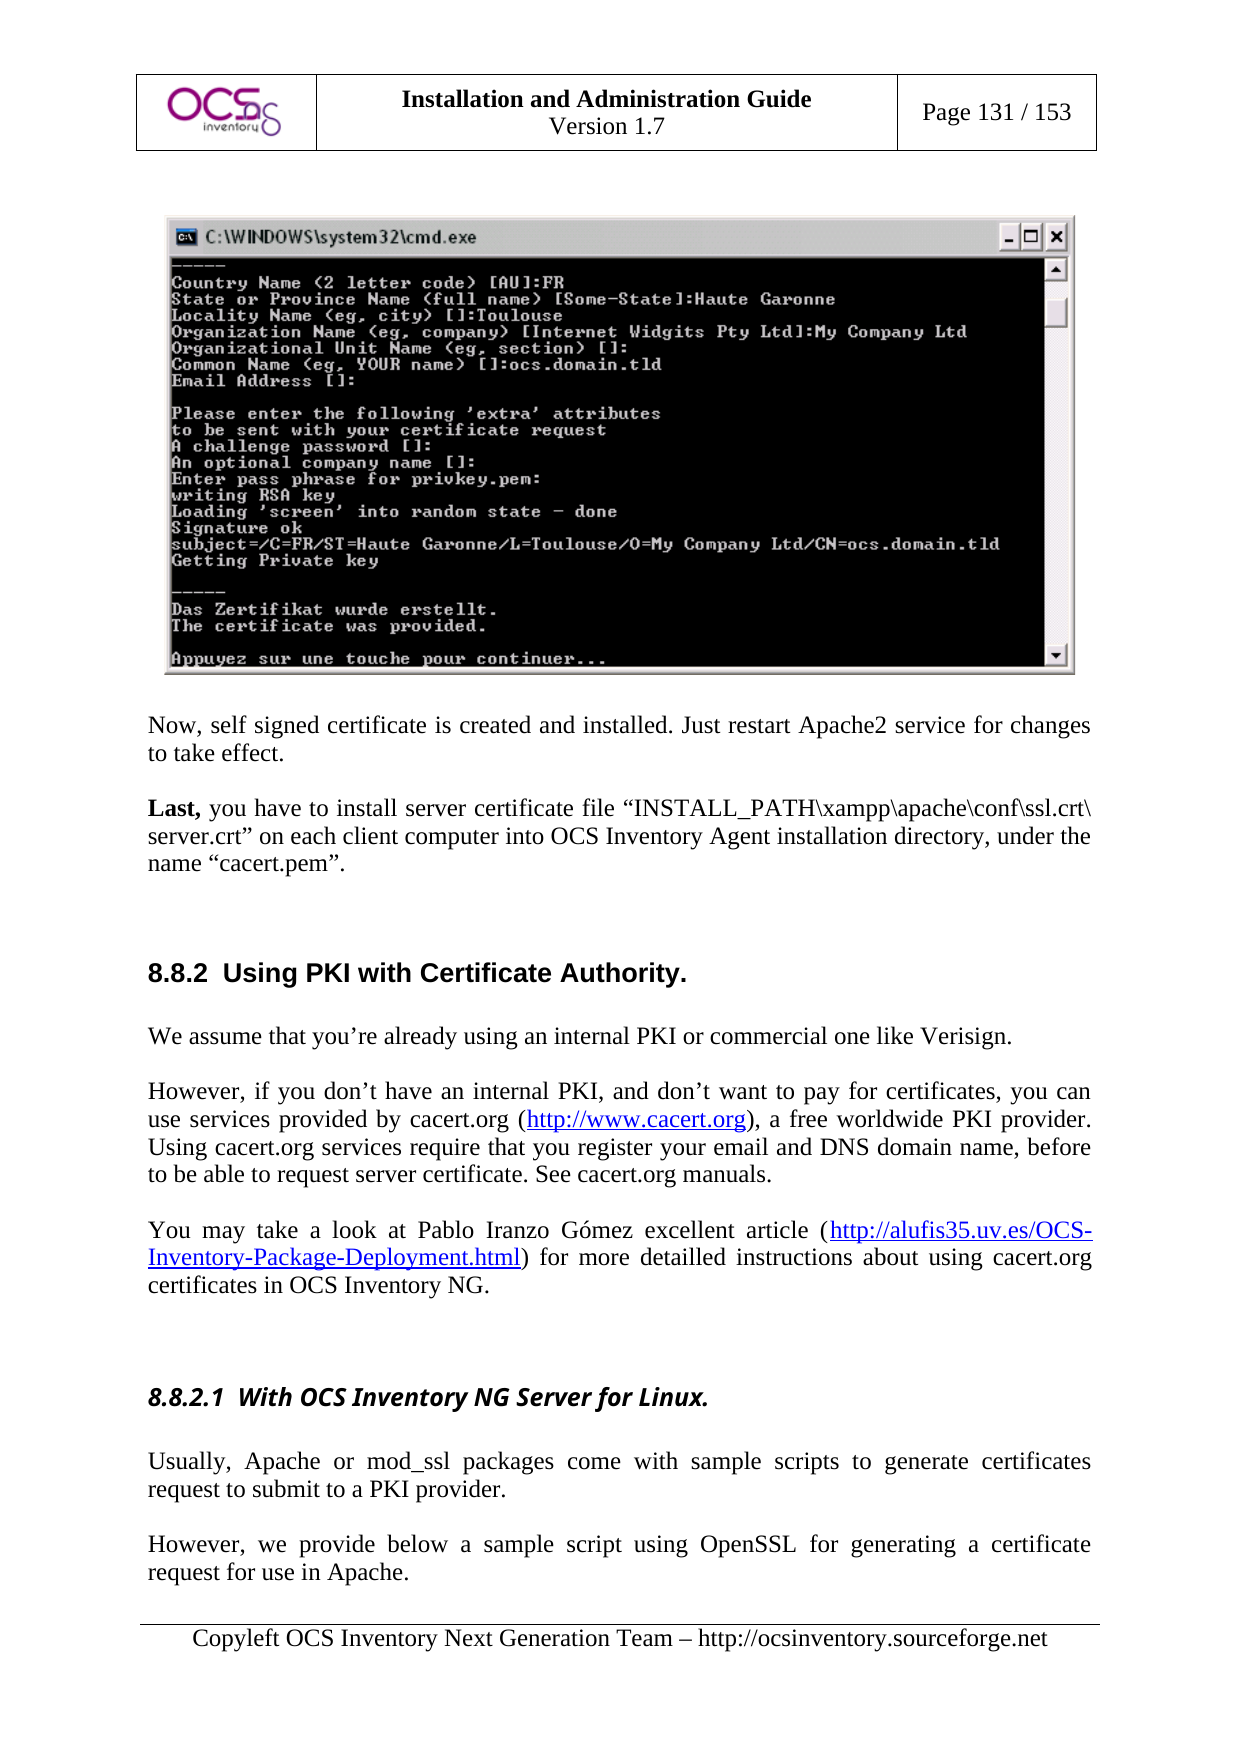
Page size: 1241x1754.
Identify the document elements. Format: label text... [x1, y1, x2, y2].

text However, if you don’t have an internal PKI, and don’t want to pay for certificates, you can use services provided by cacert.org (http://www.cacert.org), a free worldwide PKI provider. Using cacert.org services require that you register your email and DNS domain name, before to be able to request server certificate. See cacert.org manuals. [148, 1077, 1092, 1188]
text You may take a look at Pablo Iranzo Gómez excellent article (http://alufis35.uv.es/OCS-Inventory-Package-Deployment.html) for more detailled instructions about using cacert.org certificates in OCS Inventory NG. [148, 1216, 1092, 1299]
text Usually, Apache or mod_ssl packages come with sample scripts to generate certificates request to submit to a PKI provider. [148, 1447, 1092, 1503]
text Last, you have to install server certificate file “INSTALL_PATH\xampp\apache\conf\ssl.crt\server.crt” on each client computer into OCS Inventory Agent installation directory, under the name “cacert.pem”. [148, 794, 1092, 877]
subtitle Using PKI with Certificate Authority. [148, 958, 1092, 988]
text However, we provide below a sample script using OpenSSL for generating a certificate request for use in Apache. [148, 1531, 1092, 1586]
text We assume that you’re already using an internal PKI or commercial one like Verisign. [148, 1022, 1092, 1049]
text Now, self signed certificate is created and installed. Just restart Apache2 service for changes to take effect. [148, 711, 1092, 766]
picture [163, 83, 286, 141]
picture [164, 215, 1075, 675]
subtitle With OCS Inventory NG Server for Linux. [148, 1379, 1092, 1413]
